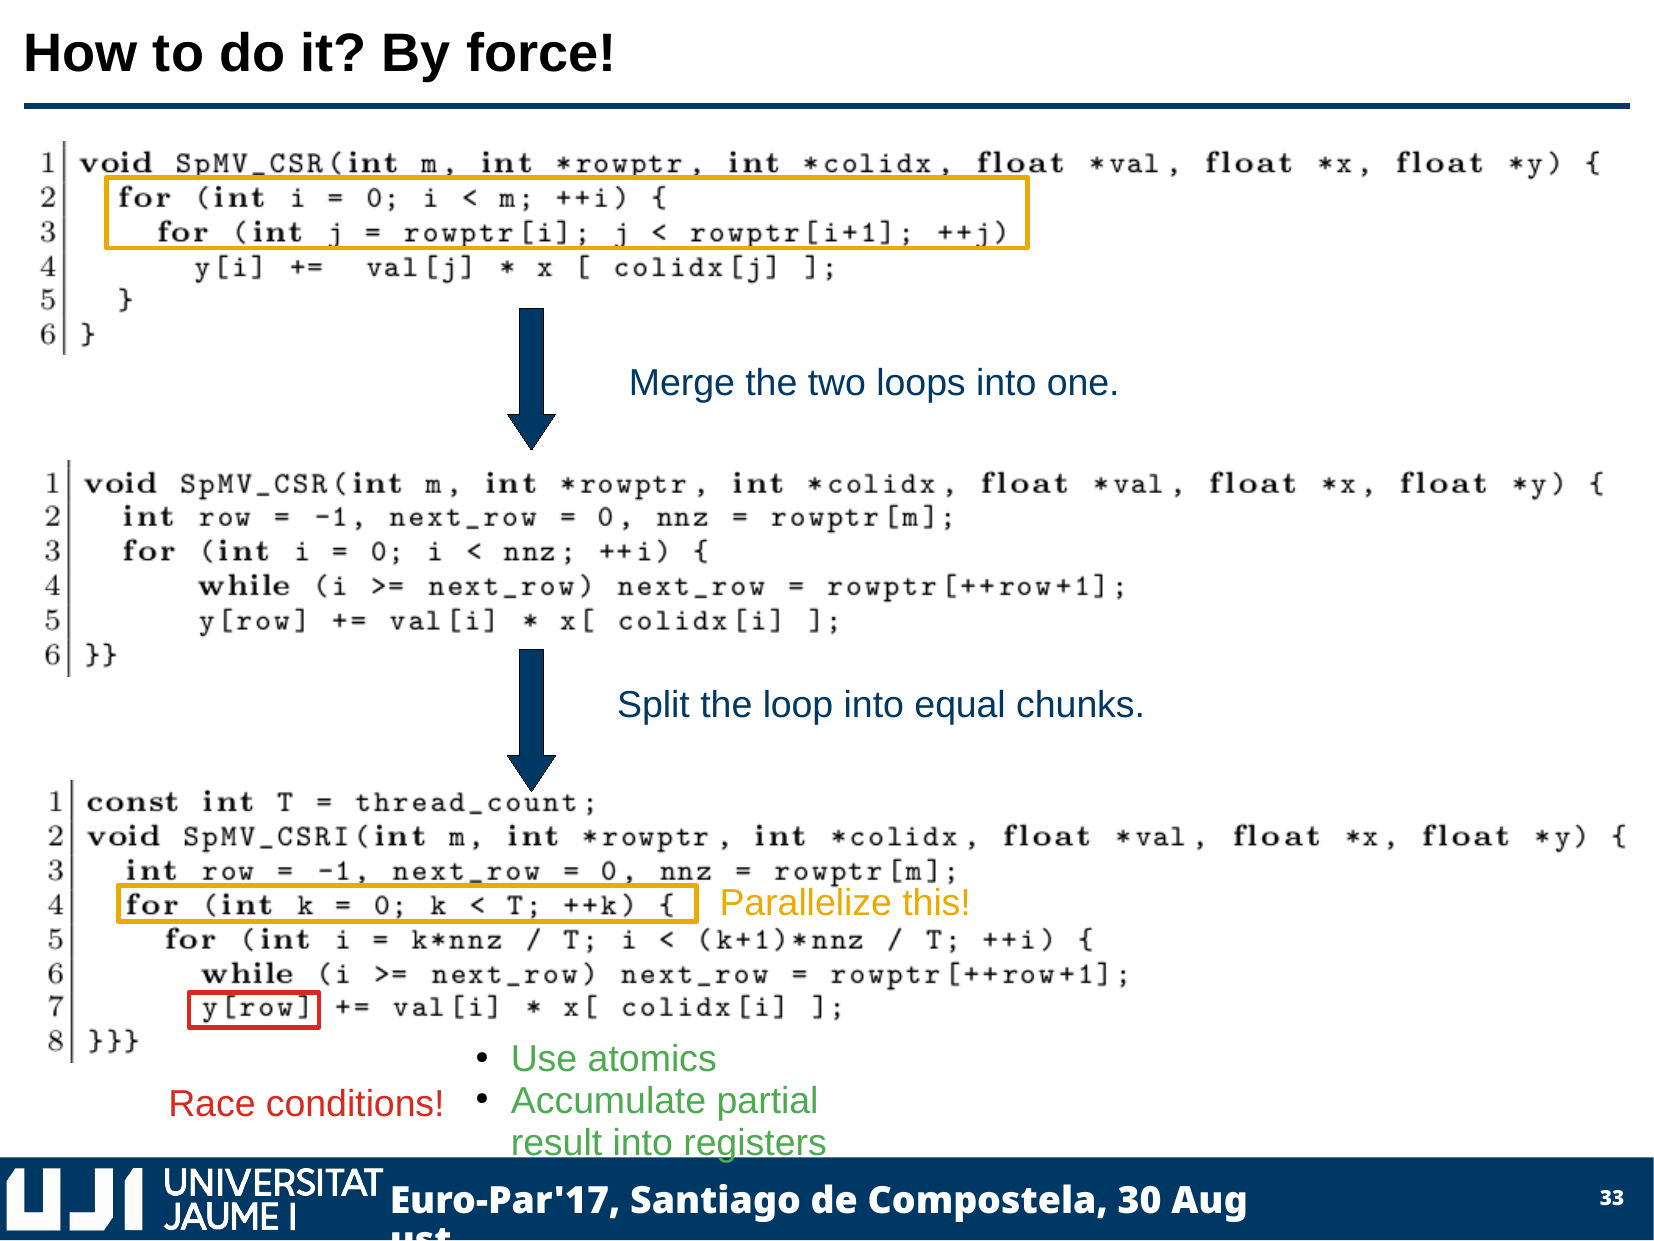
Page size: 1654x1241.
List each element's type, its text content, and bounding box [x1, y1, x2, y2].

picture [35, 460, 1617, 677]
picture [35, 780, 1630, 1063]
picture [32, 141, 1607, 355]
text_box Parallelize this! [704, 874, 987, 931]
title How to do it? By force! [23, 0, 1630, 107]
picture [0, 1158, 390, 1241]
text_box Race conditions! [153, 1074, 460, 1132]
text_box Use atomics Accumulate partial result into registers [460, 1029, 913, 1170]
text_box [507, 308, 556, 450]
text_box [507, 649, 556, 792]
text_box Merge the two loops into one. [614, 354, 1135, 411]
text_box Split the loop into equal chunks. [602, 675, 1161, 733]
